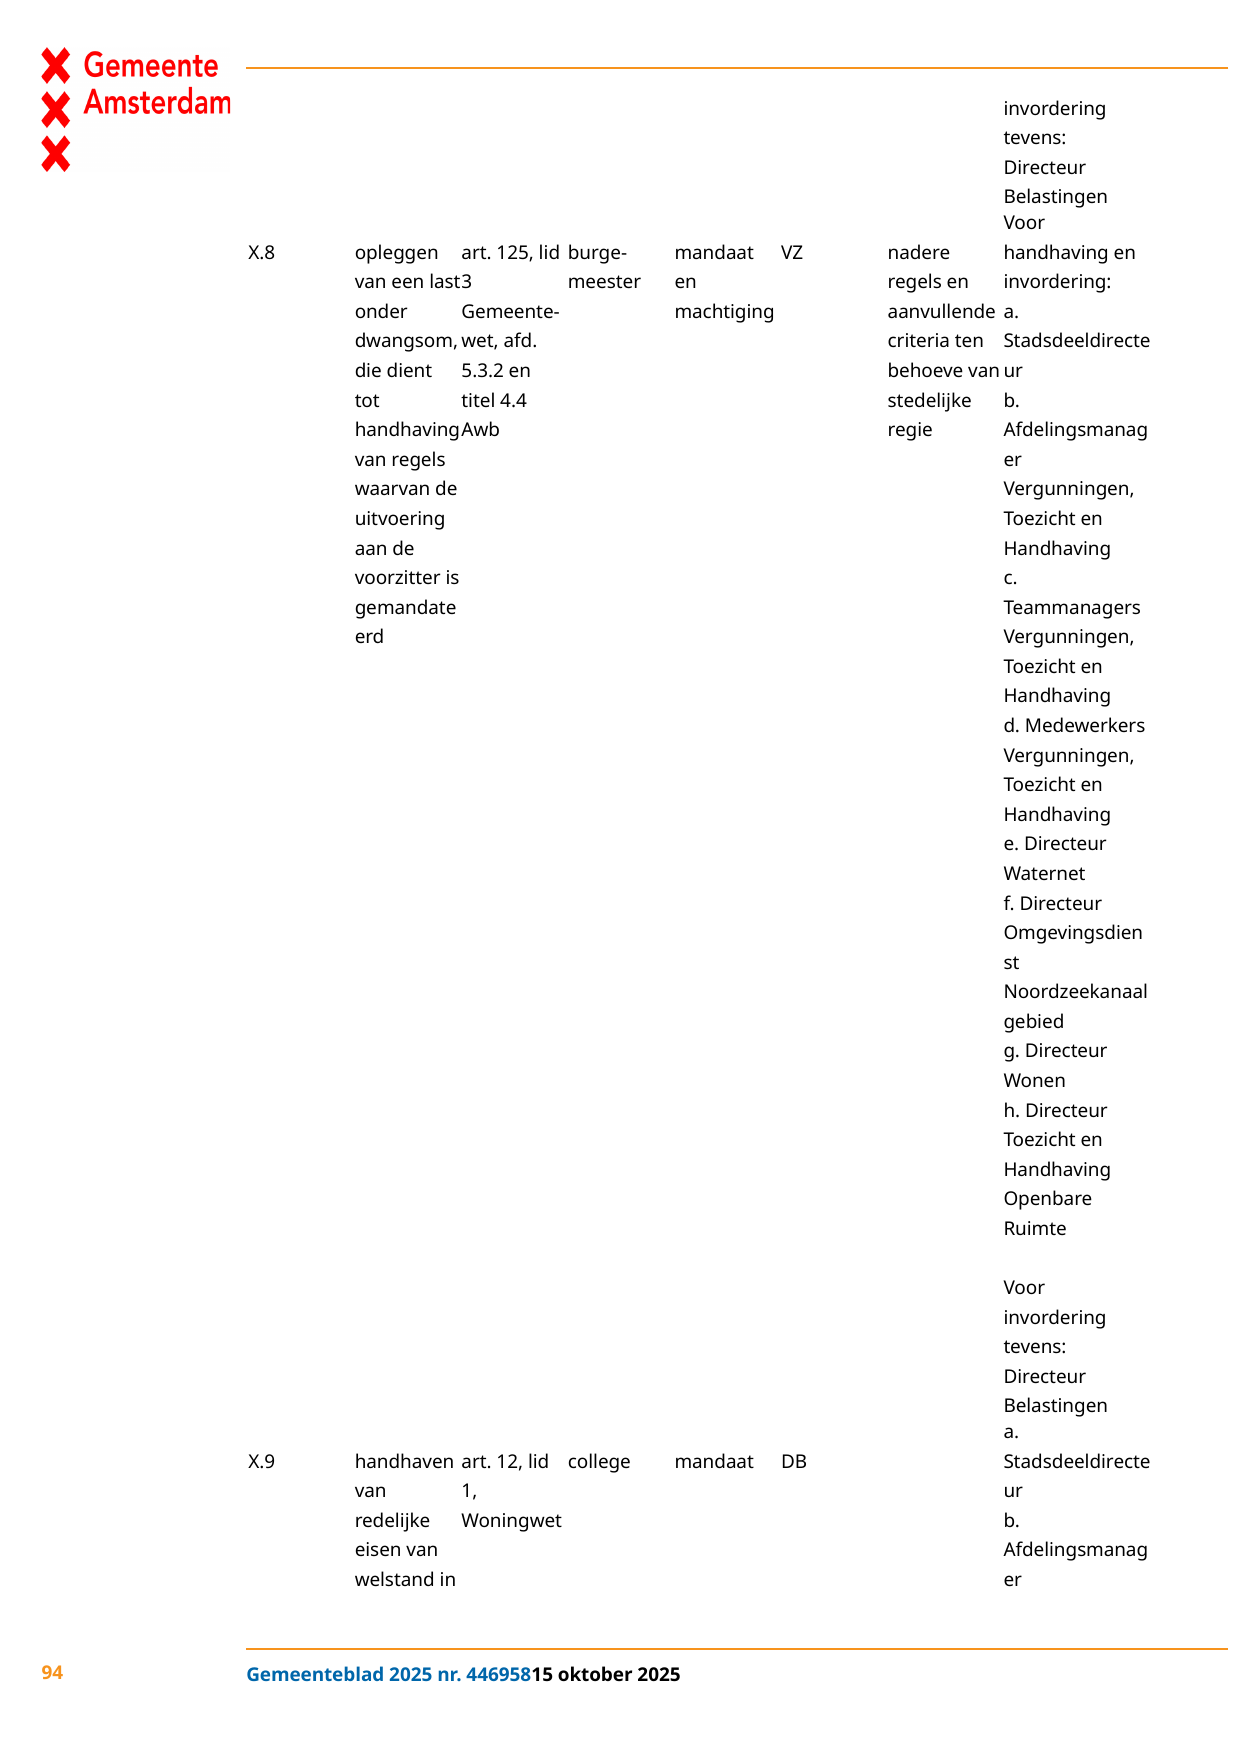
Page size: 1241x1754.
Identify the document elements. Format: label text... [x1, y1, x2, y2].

table_cell [461, 95, 568, 209]
table_cell opleggen van een last onder dwangsom, die dient tot handhaving van regels waarvan de uitvoering aan de voorzitter is gemandateerd [355, 209, 461, 1418]
picture [41, 47, 231, 172]
table_cell invordering tevens: Directeur Belastingen [1003, 95, 1152, 209]
table_cell a. Stadsdeeldirecteur b. Afdelingsmanager [1003, 1418, 1152, 1592]
table_cell college [568, 1418, 674, 1592]
table_cell art. 12, lid 1, Woningwet [461, 1418, 568, 1592]
table_cell Voor handhaving en invordering: a. Stadsdeeldirecteur b. Afdelingsmanager Vergunningen, Toezicht en Handhaving c. Teammanagers Vergunningen, Toezicht en Handhaving d. Medewerkers Vergunningen, Toezicht en Handhaving e. Directeur Waternet f. Directeur Omgevingsdienst Noordzeekanaalgebied g. Directeur Wonen h. Directeur Toezicht en Handhaving Openbare Ruimte Voor invordering tevens: Directeur Belastingen [1003, 209, 1152, 1418]
table_cell DB [781, 1418, 887, 1592]
table_cell VZ [781, 209, 887, 1418]
table_cell art. 125, lid 3 Gemeente-wet, afd. 5.3.2 en titel 4.4 Awb [461, 209, 568, 1418]
table_cell [674, 95, 781, 209]
table_cell [355, 95, 461, 209]
table_cell mandaat en machtiging [674, 209, 781, 1418]
table_cell [781, 95, 887, 209]
table_cell [568, 95, 674, 209]
table_cell [888, 1418, 1003, 1592]
table_cell handhaven van redelijke eisen van welstand in [355, 1418, 461, 1592]
table_cell X.8 [248, 209, 354, 1418]
table_cell mandaat [674, 1418, 781, 1592]
table_cell [248, 95, 354, 209]
table_cell X.9 [248, 1418, 354, 1592]
table_cell nadere regels en aanvullende criteria ten behoeve van stedelijke regie [888, 209, 1003, 1418]
table_cell burge-meester [568, 209, 674, 1418]
table_cell [888, 95, 1003, 209]
